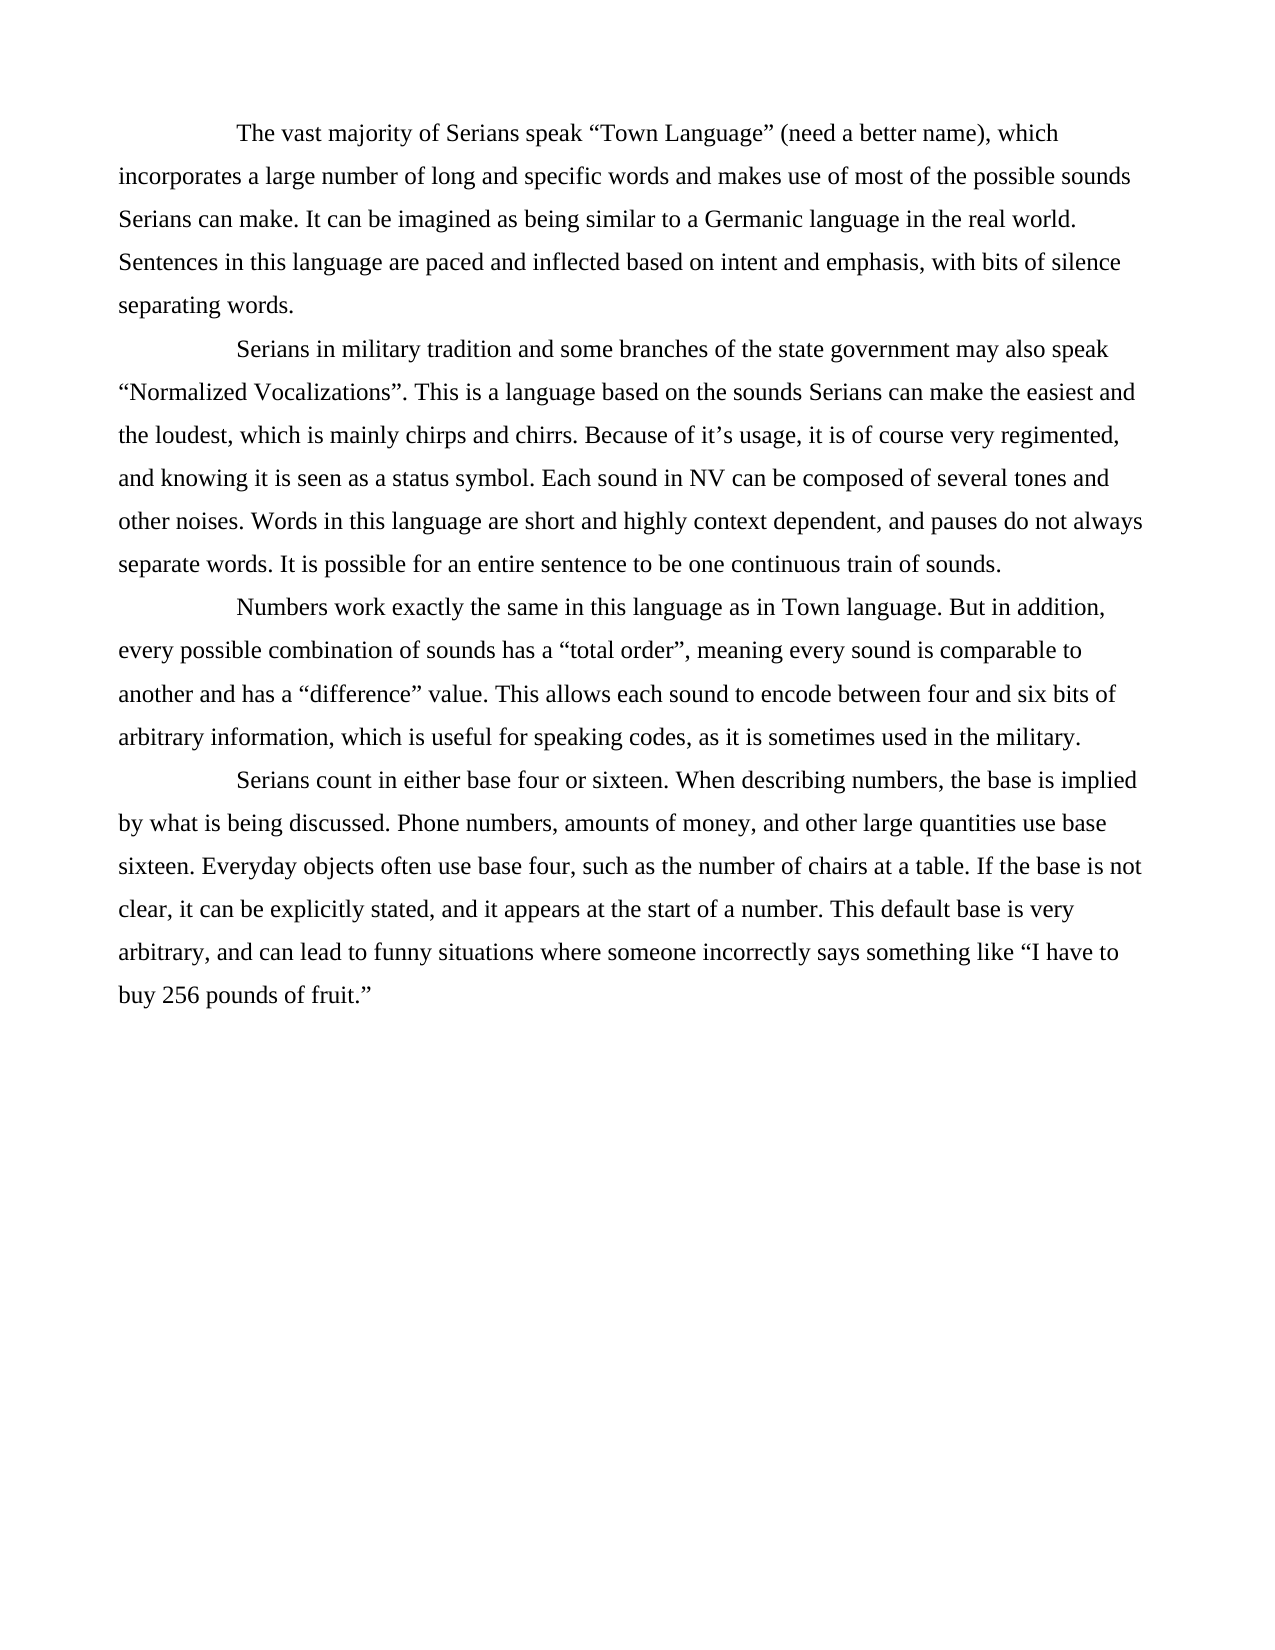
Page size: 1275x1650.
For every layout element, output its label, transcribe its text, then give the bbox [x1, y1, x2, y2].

text Numbers work exactly the same in this language as in Town language. But in addition, every possible combination of sounds has a “total order”, meaning every sound is comparable to another and has a “difference” value. This allows each sound to encode between four and six bits of arbitrary information, which is useful for speaking codes, as it is sometimes used in the military. [118, 592, 1157, 751]
text Serians count in either base four or sixteen. When describing numbers, the base is implied by what is being discussed. Phone numbers, amounts of money, and other large quantities use base sixteen. Everyday objects often use base four, such as the number of chairs at a table. If the base is not clear, it can be explicitly stated, and it appears at the start of a number. This default base is very arbitrary, and can lead to funny situations where someone incorrectly says something like “I have to buy 256 pounds of fruit.” [118, 765, 1157, 1009]
text Serians in military tradition and some branches of the state government may also speak “Normalized Vocalizations”. This is a language based on the sounds Serians can make the easiest and the loudest, which is mainly chirps and chirrs. Because of it’s usage, it is of course very regimented, and knowing it is seen as a status symbol. Each sound in NV can be composed of several tones and other noises. Words in this language are short and highly context dependent, and pauses do not always separate words. It is possible for an entire sentence to be one continuous train of sounds. [118, 334, 1157, 578]
text The vast majority of Serians speak “Town Language” (need a better name), which incorporates a large number of long and specific words and makes use of most of the possible sounds Serians can make. It can be imagined as being similar to a Germanic language in the real world. Sentences in this language are paced and inflected based on intent and emphasis, with bits of silence separating words. [118, 118, 1157, 319]
